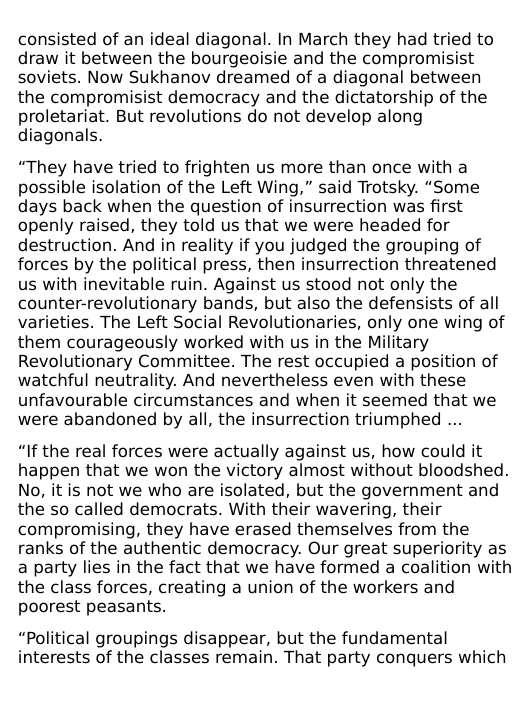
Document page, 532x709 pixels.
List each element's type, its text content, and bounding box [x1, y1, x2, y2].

text “They have tried to frighten us more than once with a possible isolation of the Left Wing,” said Trotsky. “Some days back when the question of insurrection was first openly raised, they told us that we were headed for destruction. And in reality if you judged the grouping of forces by the political press, then insurrection threatened us with inevitable ruin. Against us stood not only the counter-revolutionary bands, but also the defensists of all varieties. The Left Social Revolutionaries, only one wing of them courageously worked with us in the Military Revolutionary Committee. The rest occupied a position of watchful neutrality. And nevertheless even with these unfavourable circumstances and when it seemed that we were abandoned by all, the insurrection triumphed ... [18, 158, 514, 429]
text “If the real forces were actually against us, how could it happen that we won the victory almost without bloodshed. No, it is not we who are isolated, but the government and the so called democrats. With their wavering, their compromising, they have erased themselves from the ranks of the authentic democracy. Our great superiority as a party lies in the fact that we have formed a coalition with the class forces, creating a union of the workers and poorest peasants. [18, 442, 514, 616]
text “Political groupings disappear, but the fundamental interests of the classes remain. That party conquers which [18, 629, 514, 668]
text consisted of an ideal diagonal. In March they had tried to draw it between the bourgeoisie and the compromisist soviets. Now Sukhanov dreamed of a diagonal between the compromisist democracy and the dictatorship of the proletariat. But revolutions do not develop along diagonals. [18, 29, 514, 146]
